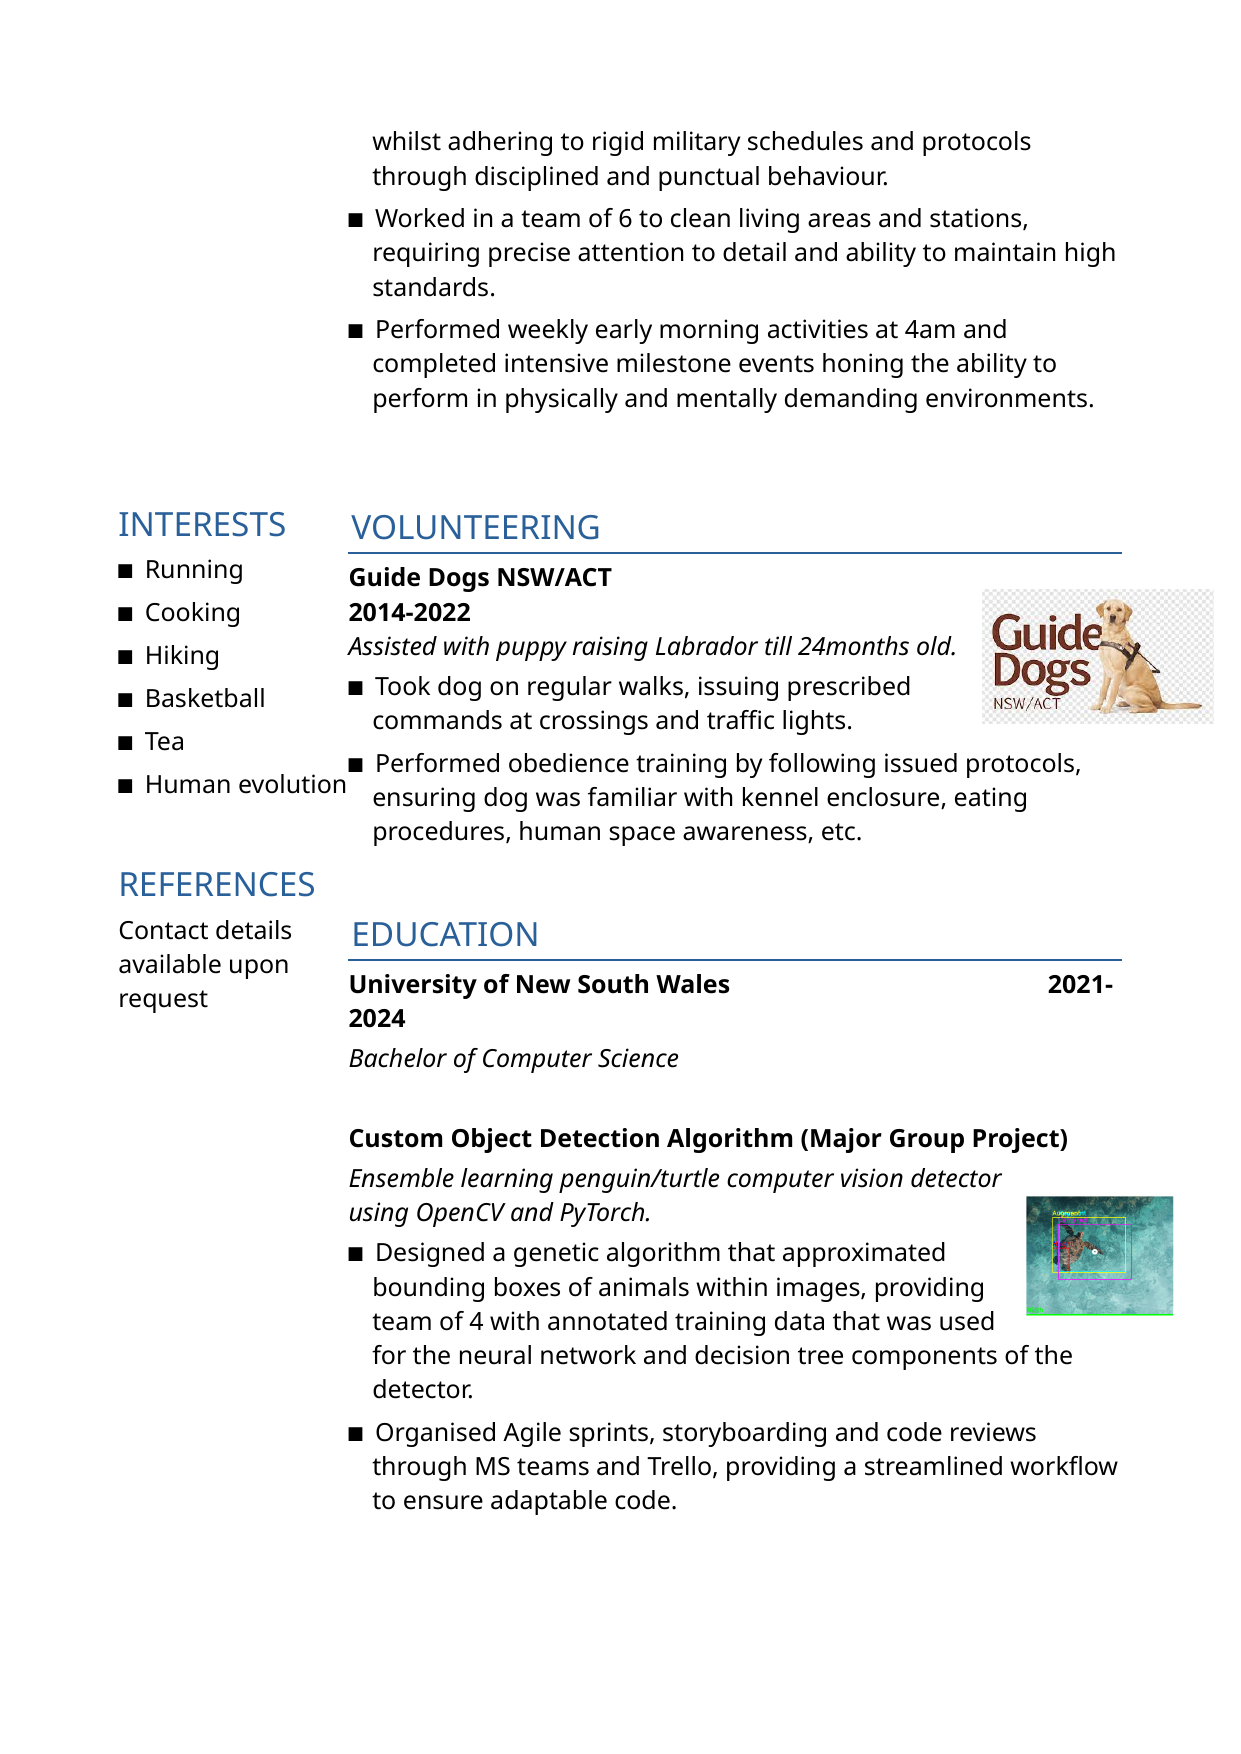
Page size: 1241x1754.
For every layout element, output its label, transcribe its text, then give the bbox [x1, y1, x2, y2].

table_header Guide Dogs NSW/ACT 2014-2022 Assisted with puppy raising Labrador till 24months old. Took dog on regular walks, issuing prescribed commands at crossings and traffic lights. Performed obedience training by following issued protocols, ensuring dog was familiar with kennel enclosure, eating procedures, human space awareness, etc. EDUCATION [348, 554, 1122, 959]
table_header whilst adhering to rigid military schedules and protocols through disciplined and punctual behaviour. Worked in a team of 6 to clean living areas and stations, requiring precise attention to detail and ability to maintain high standards. Performed weekly early morning activities at 4am and completed intensive milestone events honing the ability to perform in physically and mentally demanding environments. [348, 118, 1122, 460]
picture [982, 589, 1214, 724]
table_header VOLUNTEERING [348, 495, 1122, 552]
table_header [118, 118, 348, 460]
table_header INTERESTS Running Cooking Hiking Basketball Tea Human evolution REFERENCES Contact details available upon request [118, 495, 348, 1605]
table_header University of New South Wales 2021-2024 Bachelor of Computer Science Custom Object Detection Algorithm (Major Group Project) Ensemble learning penguin/turtle computer vision detector using OpenCV and PyTorch. Designed a genetic algorithm that approximated bounding boxes of animals within images, providing team of 4 with annotated training data that was used for the neural network and decision tree components of the detector. Organised Agile sprints, storyboarding and code reviews through MS teams and Trello, providing a streamlined workflow to ensure adaptable code. [348, 961, 1122, 1605]
picture [1021, 1192, 1177, 1321]
